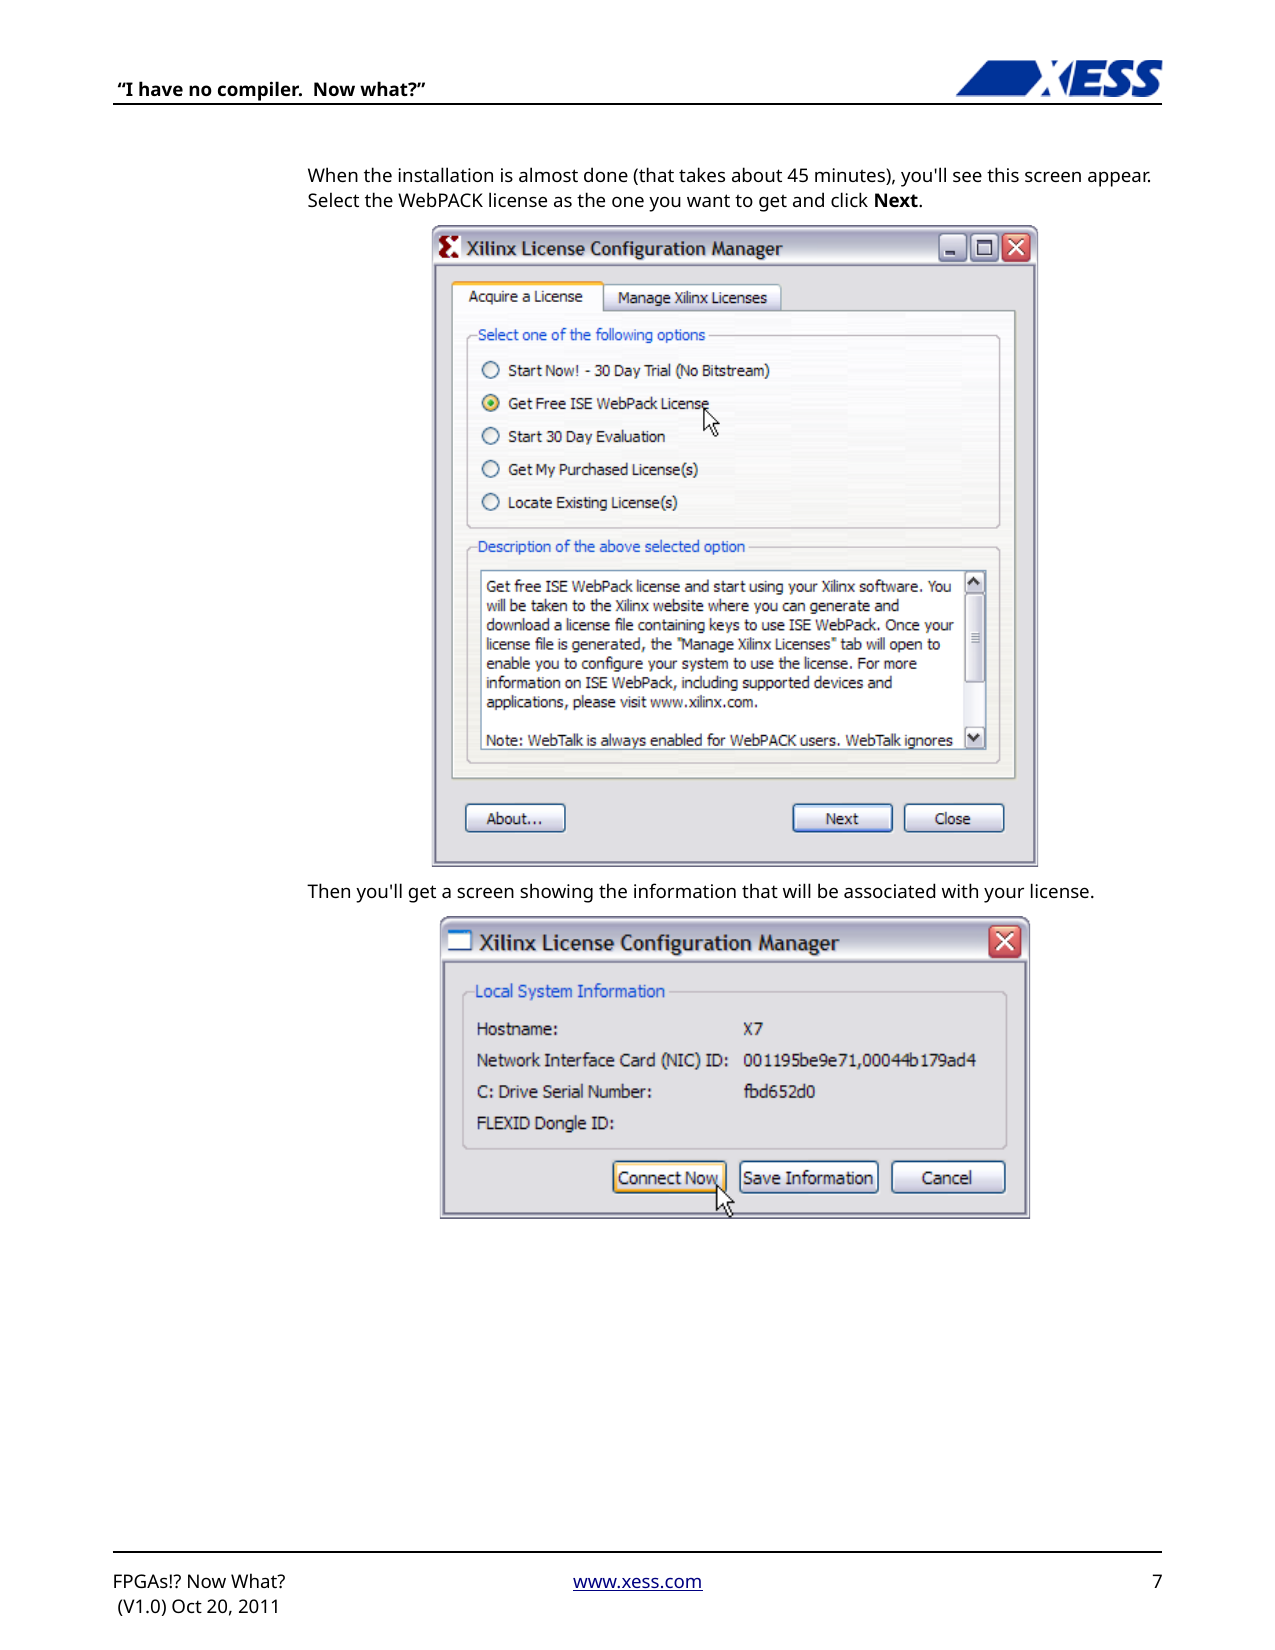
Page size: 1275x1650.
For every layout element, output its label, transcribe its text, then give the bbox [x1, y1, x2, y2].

picture [955, 60, 1163, 97]
text Then you'll get a screen showing the information that will be associated with your license. [307, 879, 1162, 904]
picture [439, 916, 1031, 1219]
text When the installation is almost done (that takes about 45 minutes), you'll see this screen appear. Select the WebPACK license as the one you want to get and click Next. [307, 162, 1162, 213]
picture [431, 225, 1039, 867]
